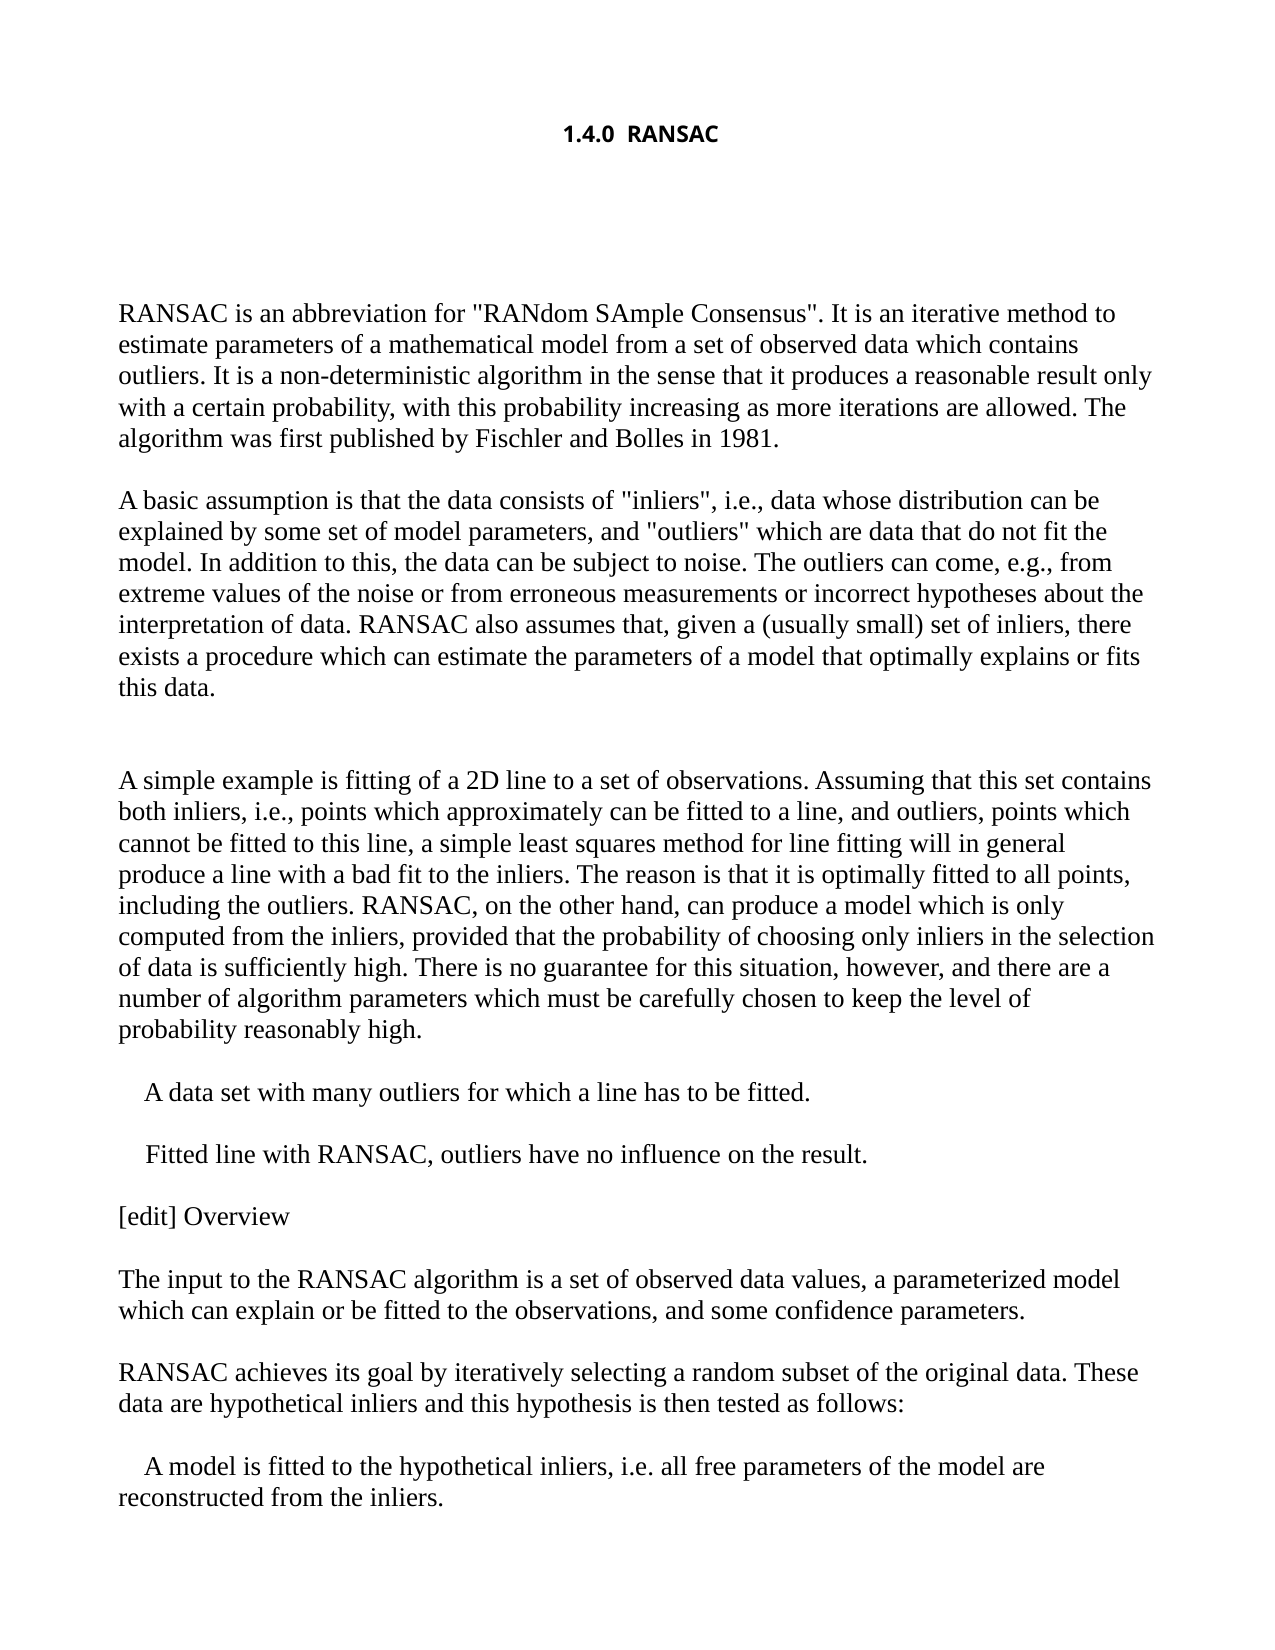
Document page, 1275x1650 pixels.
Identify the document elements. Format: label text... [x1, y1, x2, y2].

text A data set with many outliers for which a line has to be fitted. [118, 1076, 1157, 1107]
text RANSAC achieves its goal by iteratively selecting a random subset of the original data. These data are hypothetical inliers and this hypothesis is then tested as follows: [118, 1356, 1157, 1418]
text A model is fitted to the hypothetical inliers, i.e. all free parameters of the model are reconstructed from the inliers. [118, 1449, 1157, 1512]
text A basic assumption is that the data consists of "inliers", i.e., data whose distribution can be explained by some set of model parameters, and "outliers" which are data that do not fit the model. In addition to this, the data can be subject to noise. The outliers can come, e.g., from extreme values of the noise or from erroneous measurements or incorrect hypotheses about the interpretation of data. RANSAC also assumes that, given a (usually small) set of inliers, there exists a procedure which can estimate the parameters of a model that optimally explains or fits this data. [118, 484, 1157, 702]
text Fitted line with RANSAC, outliers have no influence on the result. [118, 1138, 1157, 1169]
text The input to the RANSAC algorithm is a set of observed data values, a parameterized model which can explain or be fitted to the observations, and some confidence parameters. [118, 1263, 1157, 1325]
text RANSAC is an abbreviation for "RANdom SAmple Consensus". It is an iterative method to estimate parameters of a mathematical model from a set of observed data which contains outliers. It is a non-deterministic algorithm in the sense that it produces a reasonable result only with a certain probability, with this probability increasing as more iterations are allowed. The algorithm was first published by Fischler and Bolles in 1981. [118, 297, 1157, 453]
text 1.4.0 RANSAC [118, 118, 1157, 149]
text [edit] Overview [118, 1200, 1157, 1232]
text A simple example is fitting of a 2D line to a set of observations. Assuming that this set contains both inliers, i.e., points which approximately can be fitted to a line, and outliers, points which cannot be fitted to this line, a simple least squares method for line fitting will in general produce a line with a bad fit to the inliers. The reason is that it is optimally fitted to all points, including the outliers. RANSAC, on the other hand, can produce a model which is only computed from the inliers, provided that the probability of choosing only inliers in the selection of data is sufficiently high. There is no guarantee for this situation, however, and there are a number of algorithm parameters which must be carefully chosen to keep the level of probability reasonably high. [118, 764, 1157, 1045]
